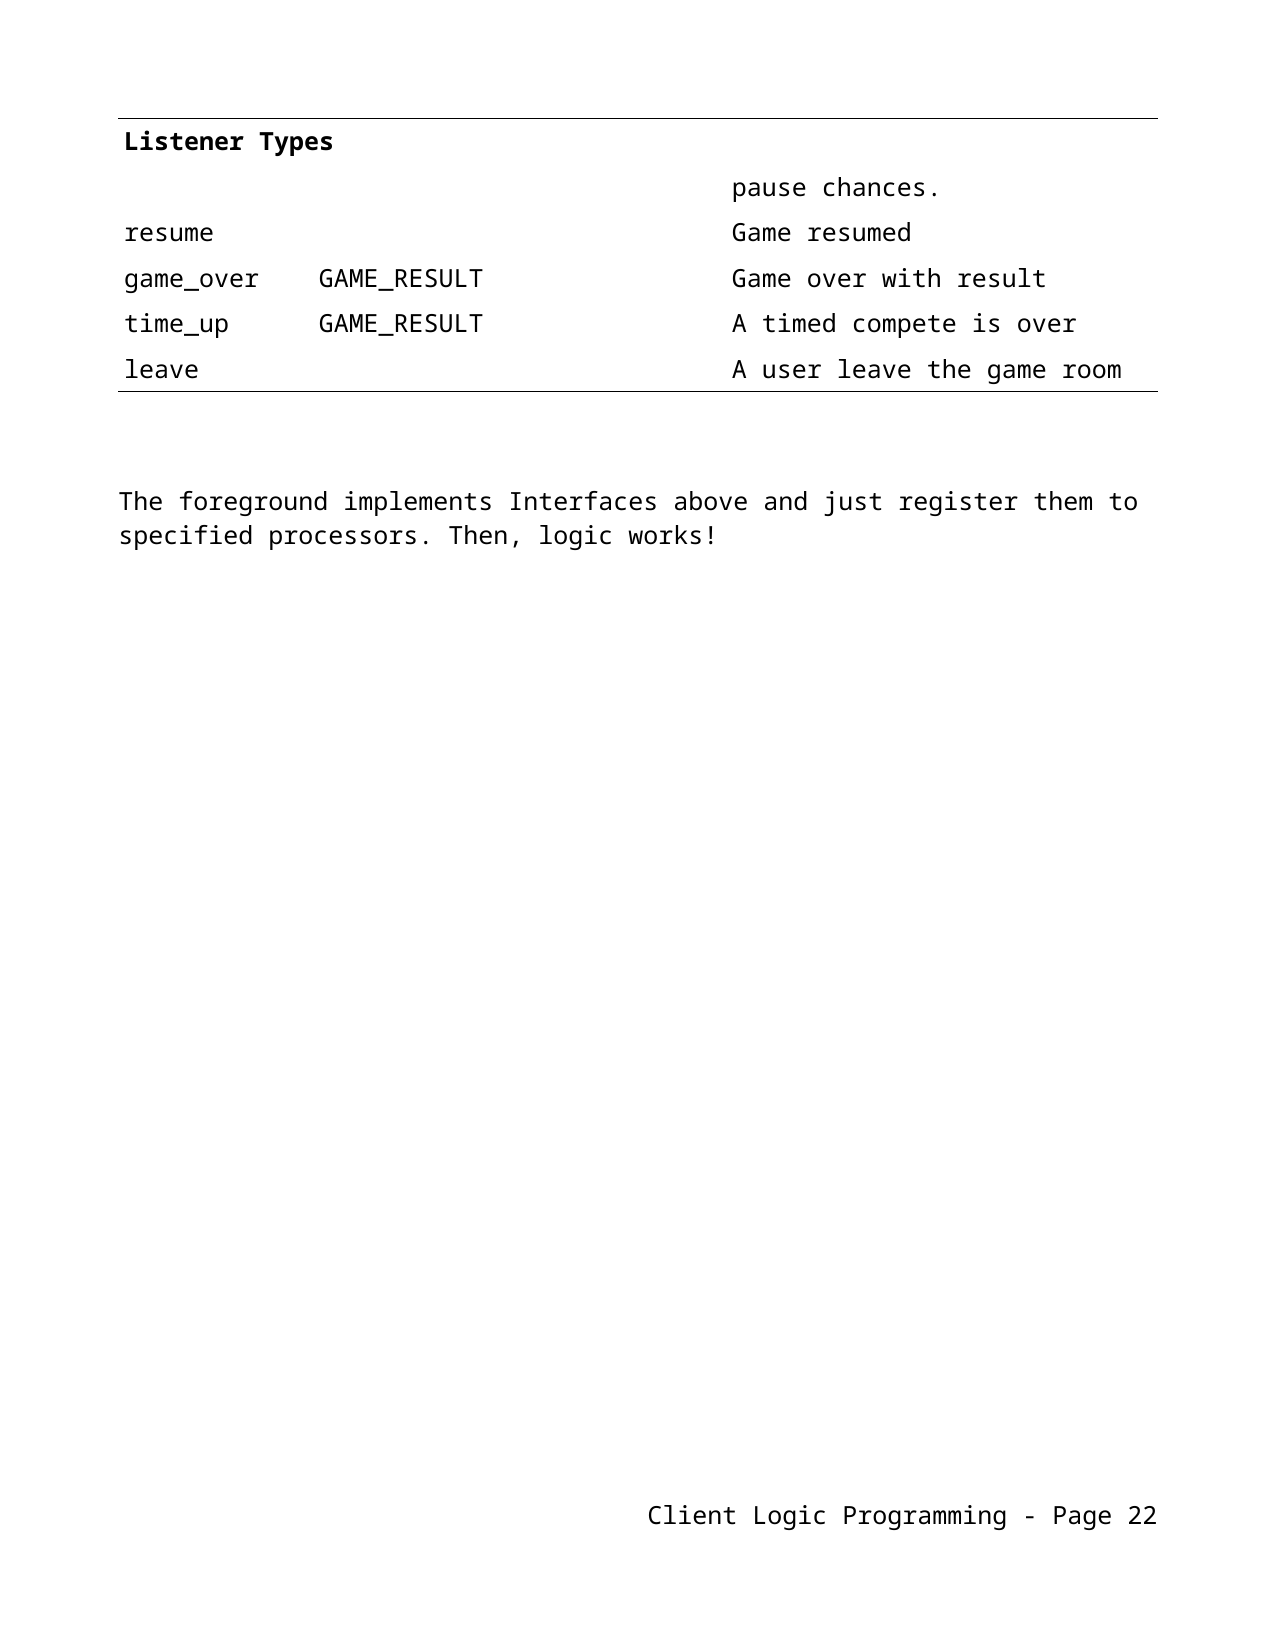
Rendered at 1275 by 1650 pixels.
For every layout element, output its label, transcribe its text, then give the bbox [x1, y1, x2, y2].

table_header Listener Types [118, 119, 1158, 164]
table_cell [313, 164, 726, 209]
table_cell pause chances. [726, 164, 1158, 209]
text The foreground implements Interfaces above and just register them to specified processors. Then, logic works! [118, 483, 1157, 552]
table_cell game_over [118, 255, 313, 300]
table_cell GAME_RESULT [313, 255, 726, 300]
table_cell Game over with result [726, 255, 1158, 300]
table_cell Game resumed [726, 209, 1158, 255]
table_cell [313, 346, 726, 391]
table_cell leave [118, 346, 313, 391]
table_cell GAME_RESULT [313, 300, 726, 346]
table_cell A timed compete is over [726, 300, 1158, 346]
table_cell [118, 392, 1158, 437]
table_cell time_up [118, 300, 313, 346]
table_cell A user leave the game room [726, 346, 1158, 391]
table_cell [118, 164, 313, 209]
table_cell [313, 209, 726, 255]
table_cell resume [118, 209, 313, 255]
